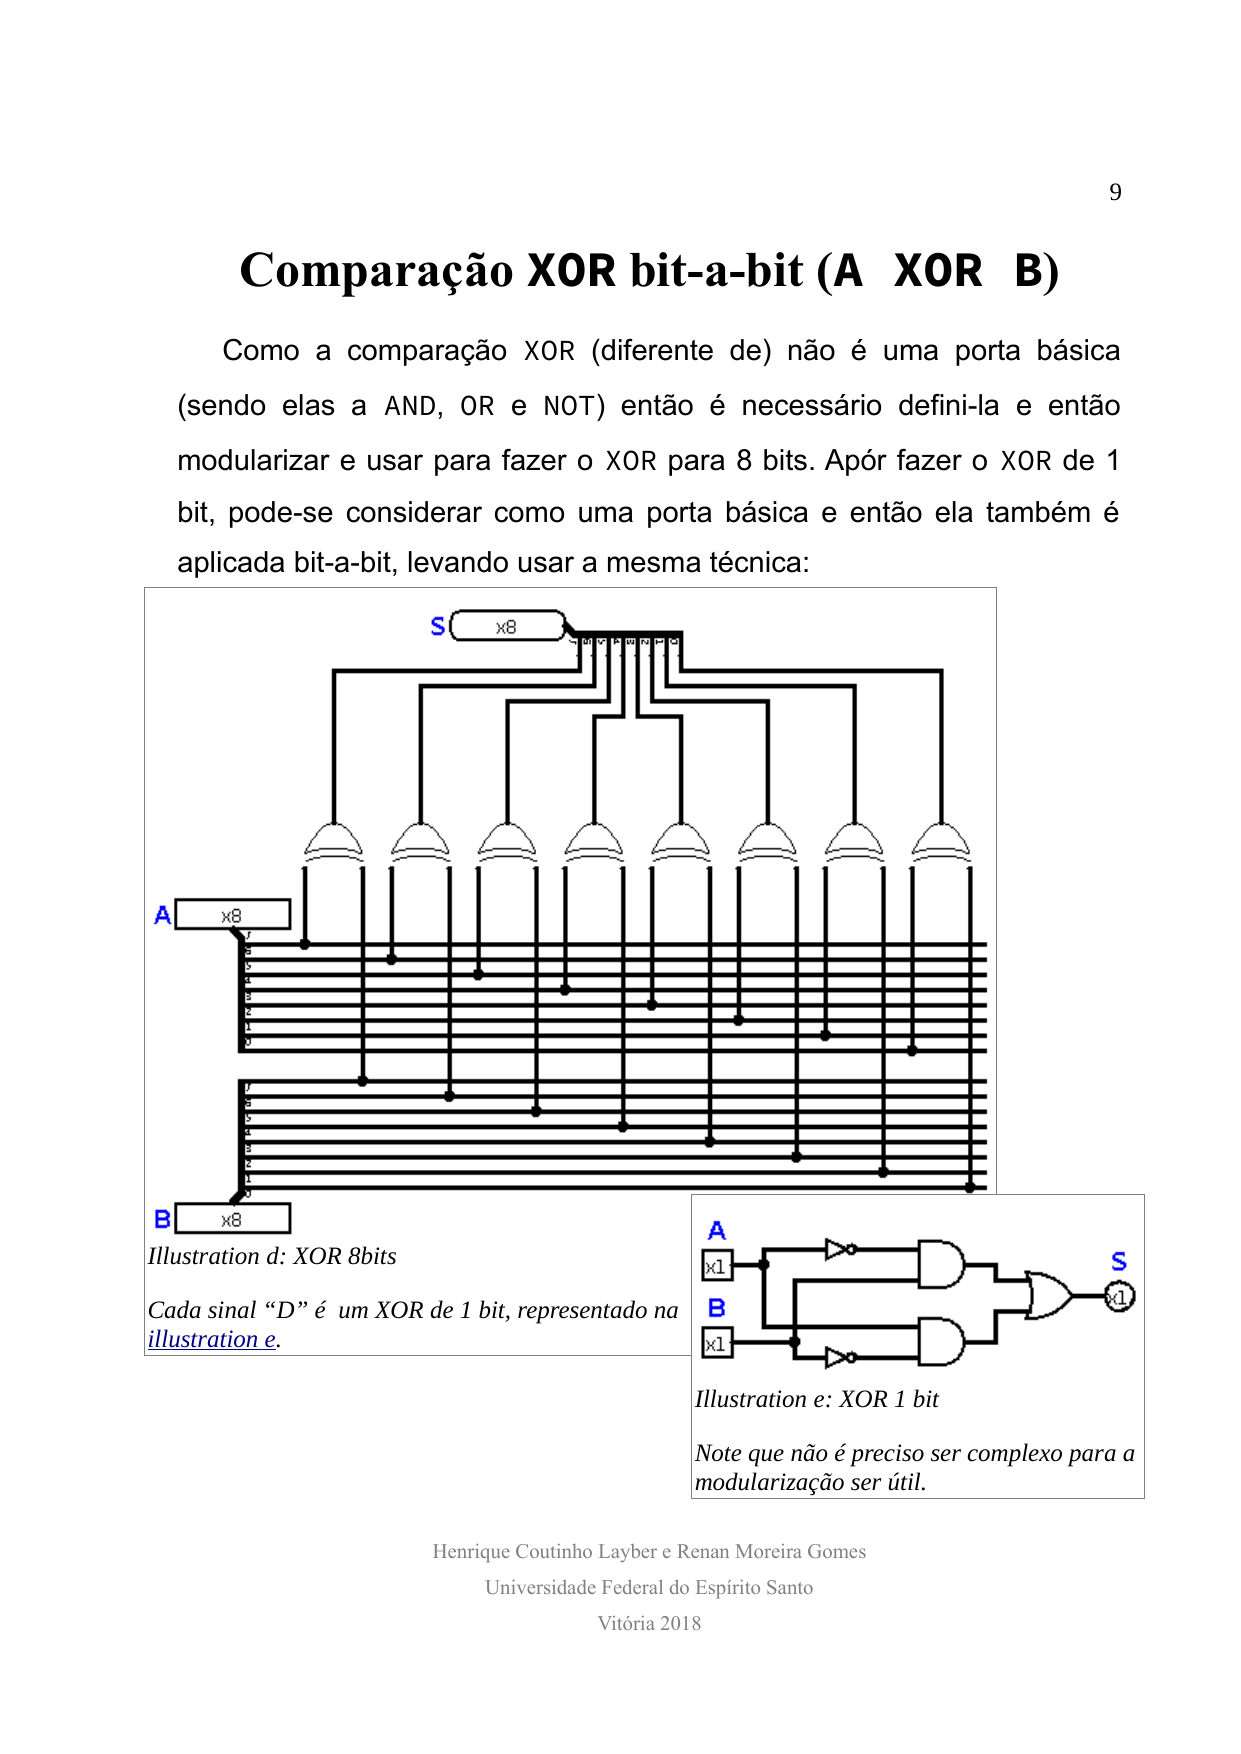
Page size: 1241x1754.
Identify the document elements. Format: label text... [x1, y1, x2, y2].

picture [147, 602, 993, 1242]
text Illustration e: XOR 1 bit [694, 1379, 1141, 1413]
text Como a comparação XOR (diferente de) não é uma porta básica (sendo elas a AND, OR e NOT) então é necessário defini-la e então modularizar e usar para fazer o XOR para 8 bits. Apór fazer o XOR de 1 bit, pode-se considerar como uma porta básica e então ela também é aplicada bit-a-bit, levando usar a mesma técnica: [177, 331, 1122, 578]
text [692, 1195, 1144, 1498]
text Cada sinal “D” é um XOR de 1 bit, representado na illustration e. [147, 1295, 691, 1352]
text [145, 588, 996, 1355]
picture [694, 1209, 1142, 1379]
text Note que não é preciso ser complexo para a modularização ser útil. [694, 1438, 1141, 1495]
text Illustration d: XOR 8bits [147, 1242, 691, 1270]
text Comparação XOR bit-a-bit (A XOR B) [177, 237, 1122, 300]
